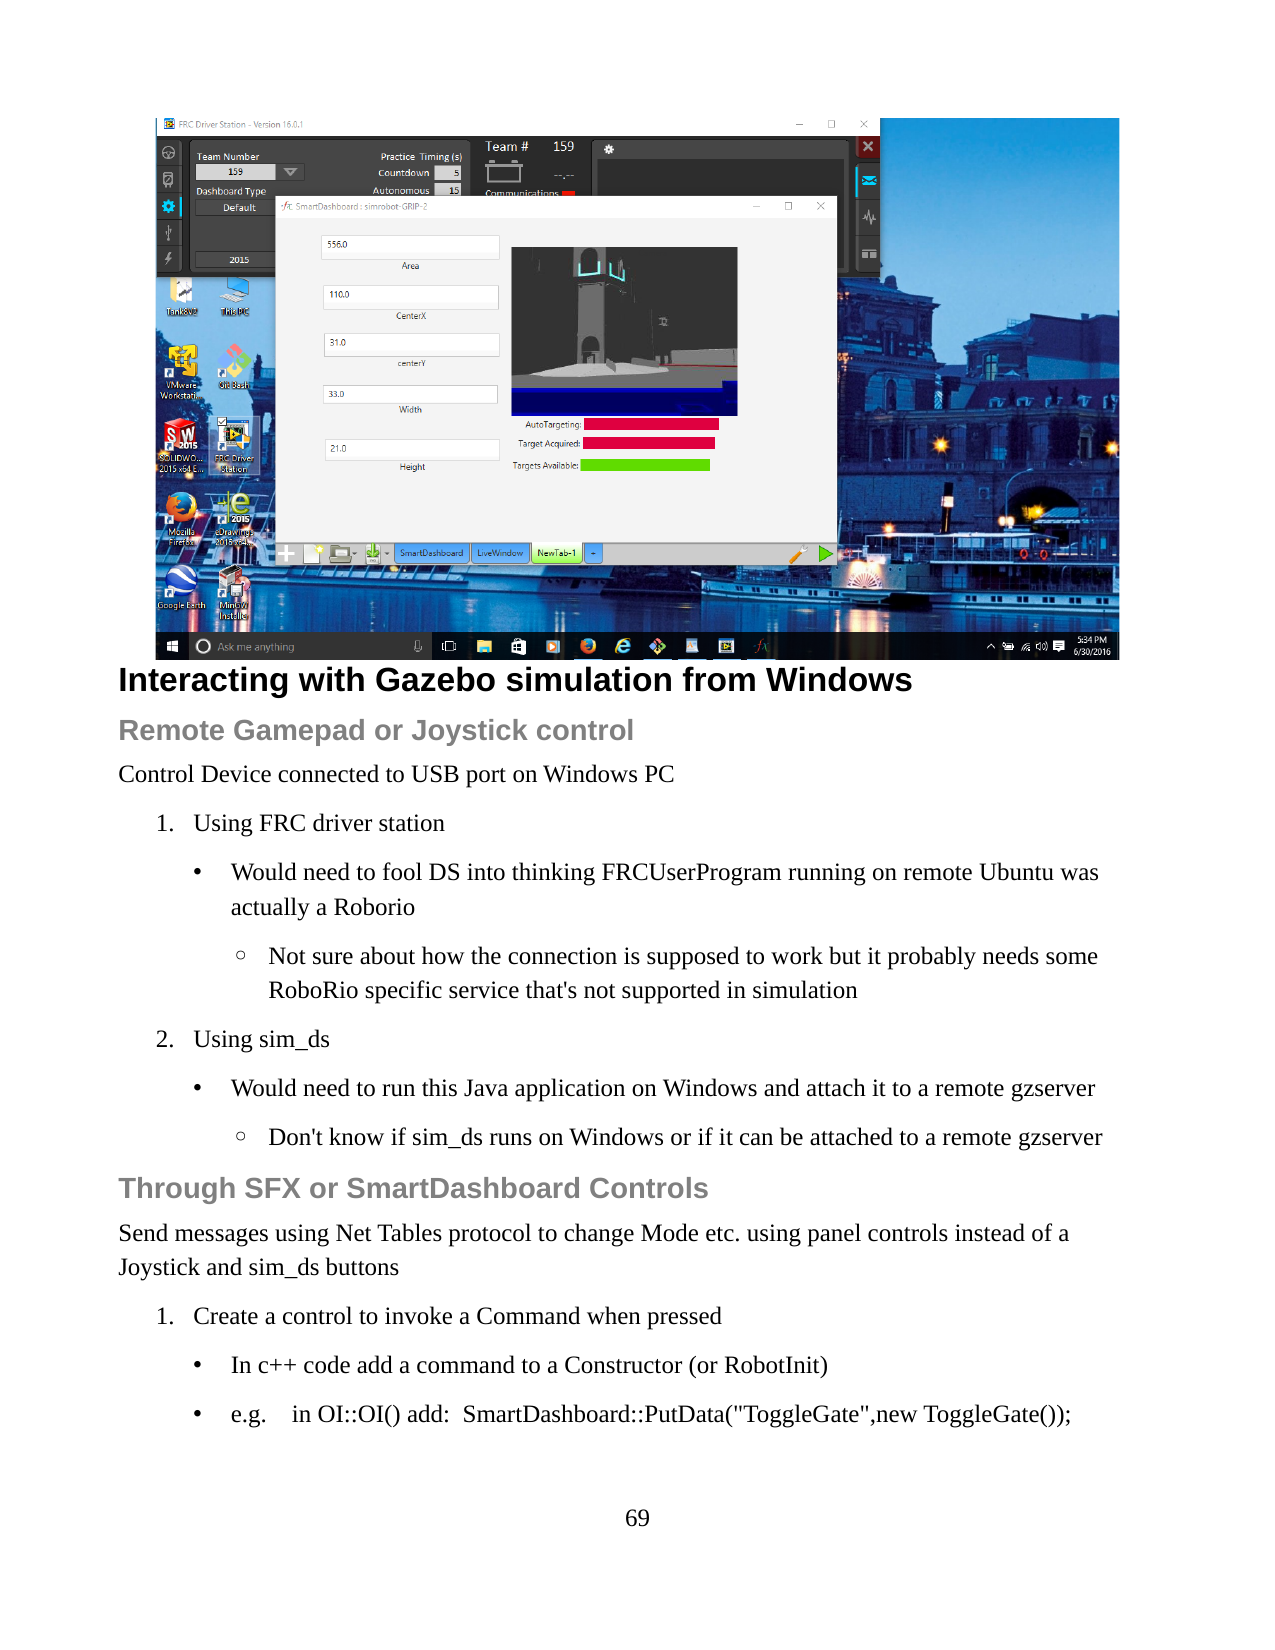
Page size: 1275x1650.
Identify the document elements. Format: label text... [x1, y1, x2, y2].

list Would need to run this Java application on Windows and attach it to a remote gzserver [193, 1073, 1157, 1102]
list Using FRC driver station [156, 808, 1157, 837]
list Would need to fool DS into thinking FRCUserProgram running on remote Ubuntu was actually a Roborio [193, 857, 1157, 921]
list Not sure about how the connection is supposed to work but it probably needs some RoboRio specific service that's not supported in simulation [231, 941, 1157, 1004]
list Control Device connected to USB port on Windows PC [81, 759, 1157, 788]
subtitle Interacting with Gazebo simulation from Windows [118, 660, 1157, 698]
list Send messages using Net Tables protocol to change Mode etc. using panel controls instead of a Joystick and sim_ds buttons [81, 1218, 1157, 1281]
list Create a control to invoke a Command when pressed [156, 1301, 1157, 1330]
list Don't know if sim_ds runs on Windows or if it can be attached to a remote gzserver [231, 1122, 1157, 1151]
list e.g. in OI::OI() add: SmartDashboard::PutData("ToggleGate",new ToggleGate()); [193, 1399, 1157, 1428]
subtitle Through SFX or SmartDashboard Controls [118, 1172, 1157, 1205]
picture [155, 118, 1120, 660]
list Using sim_ds [156, 1024, 1157, 1053]
list In c++ code add a command to a Constructor (or RobotInit) [193, 1350, 1157, 1379]
subtitle Remote Gamepad or Joystick control [118, 713, 1157, 747]
